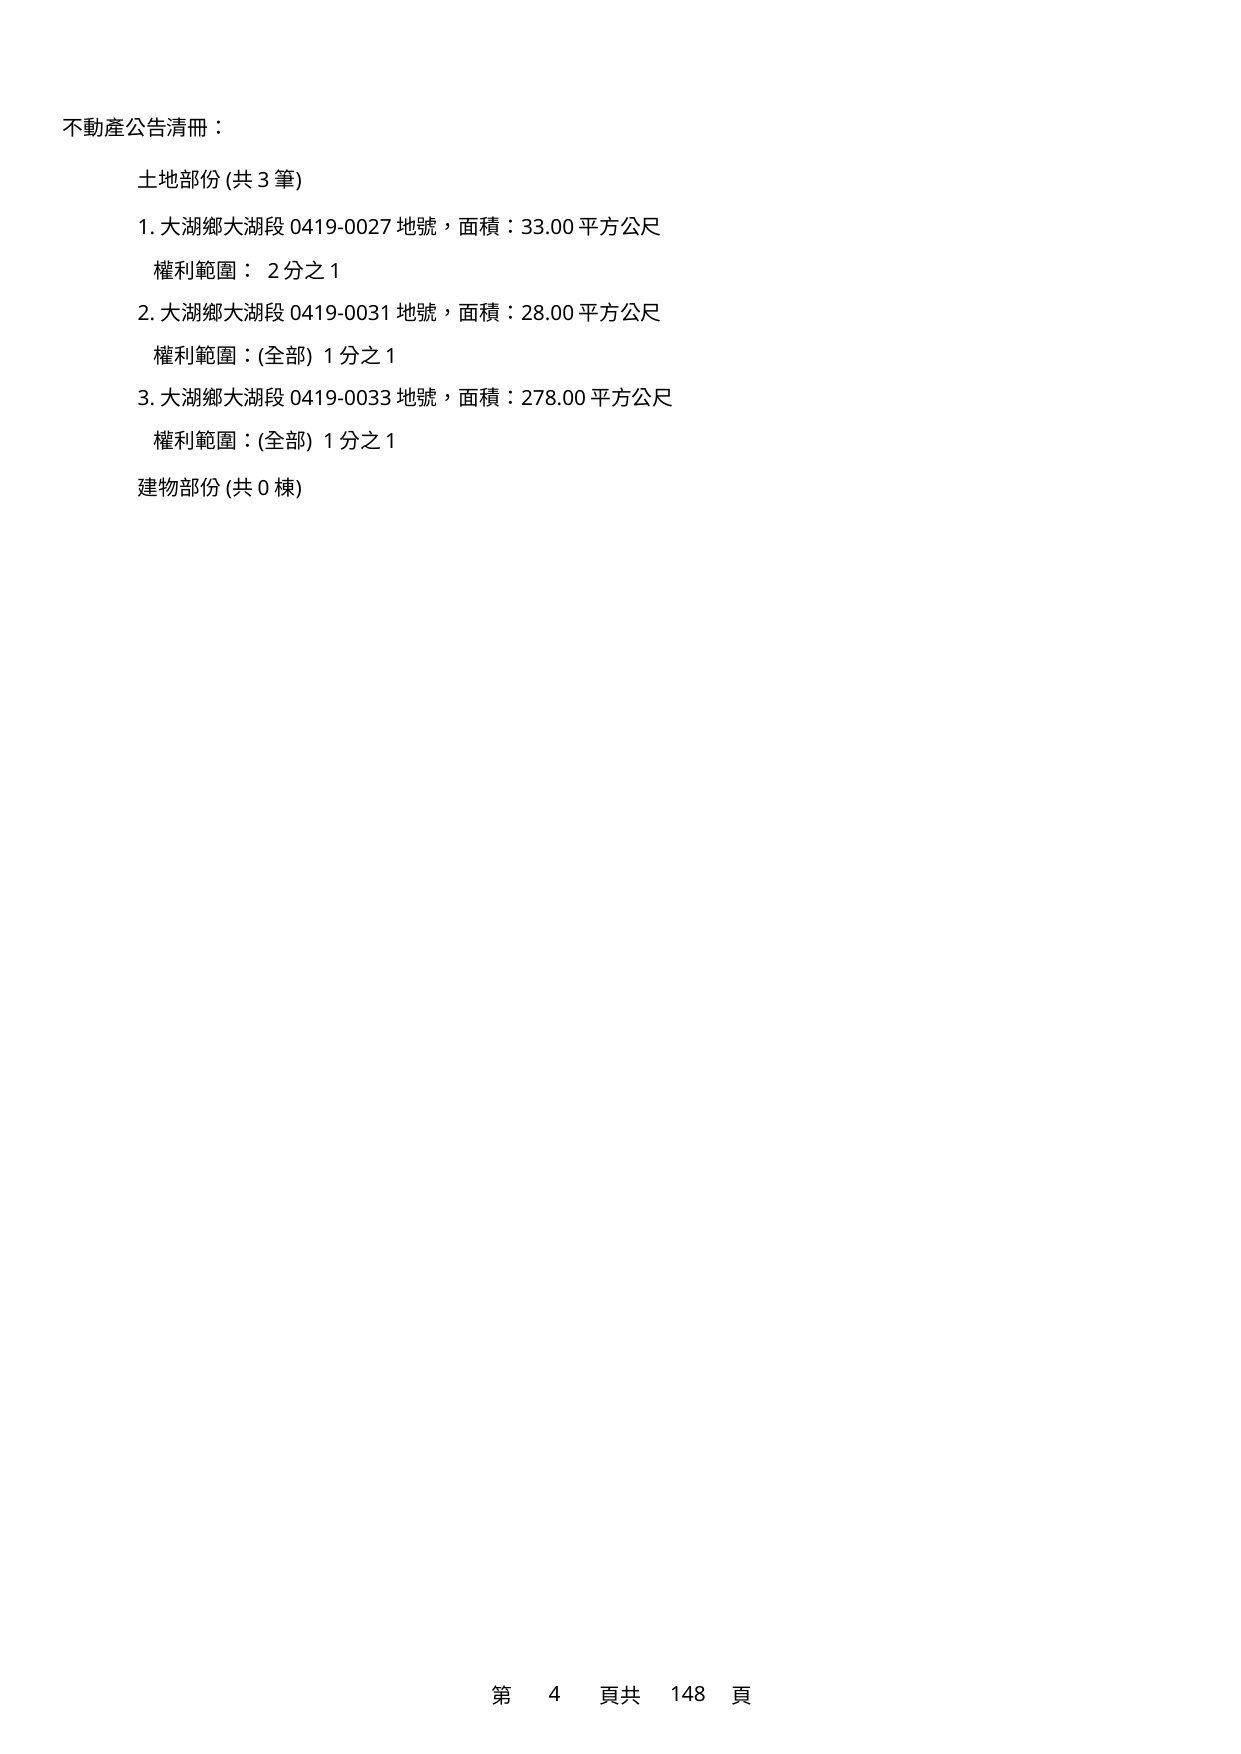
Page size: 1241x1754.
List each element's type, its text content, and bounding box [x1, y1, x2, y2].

text 土地部份 (共 3 筆) [62, 150, 1177, 194]
text 不動產公告清冊： [62, 98, 1177, 142]
text 148 [654, 1679, 721, 1708]
text 1. 大湖鄉大湖段0419-0027地號，面積：33.00平方公尺 權利範圍： 2分之1 [62, 197, 1177, 282]
text 頁 [721, 1679, 762, 1709]
text 建物部份 (共 0 棟) [62, 458, 1177, 502]
text 頁共 [585, 1679, 654, 1709]
text 第 [481, 1679, 523, 1709]
text 2. 大湖鄉大湖段0419-0031地號，面積：28.00平方公尺 權利範圍：(全部) 1分之1 [62, 282, 1177, 368]
text 3. 大湖鄉大湖段0419-0033地號，面積：278.00平方公尺 權利範圍：(全部) 1分之1 [62, 368, 1177, 455]
text 4 [523, 1679, 585, 1708]
